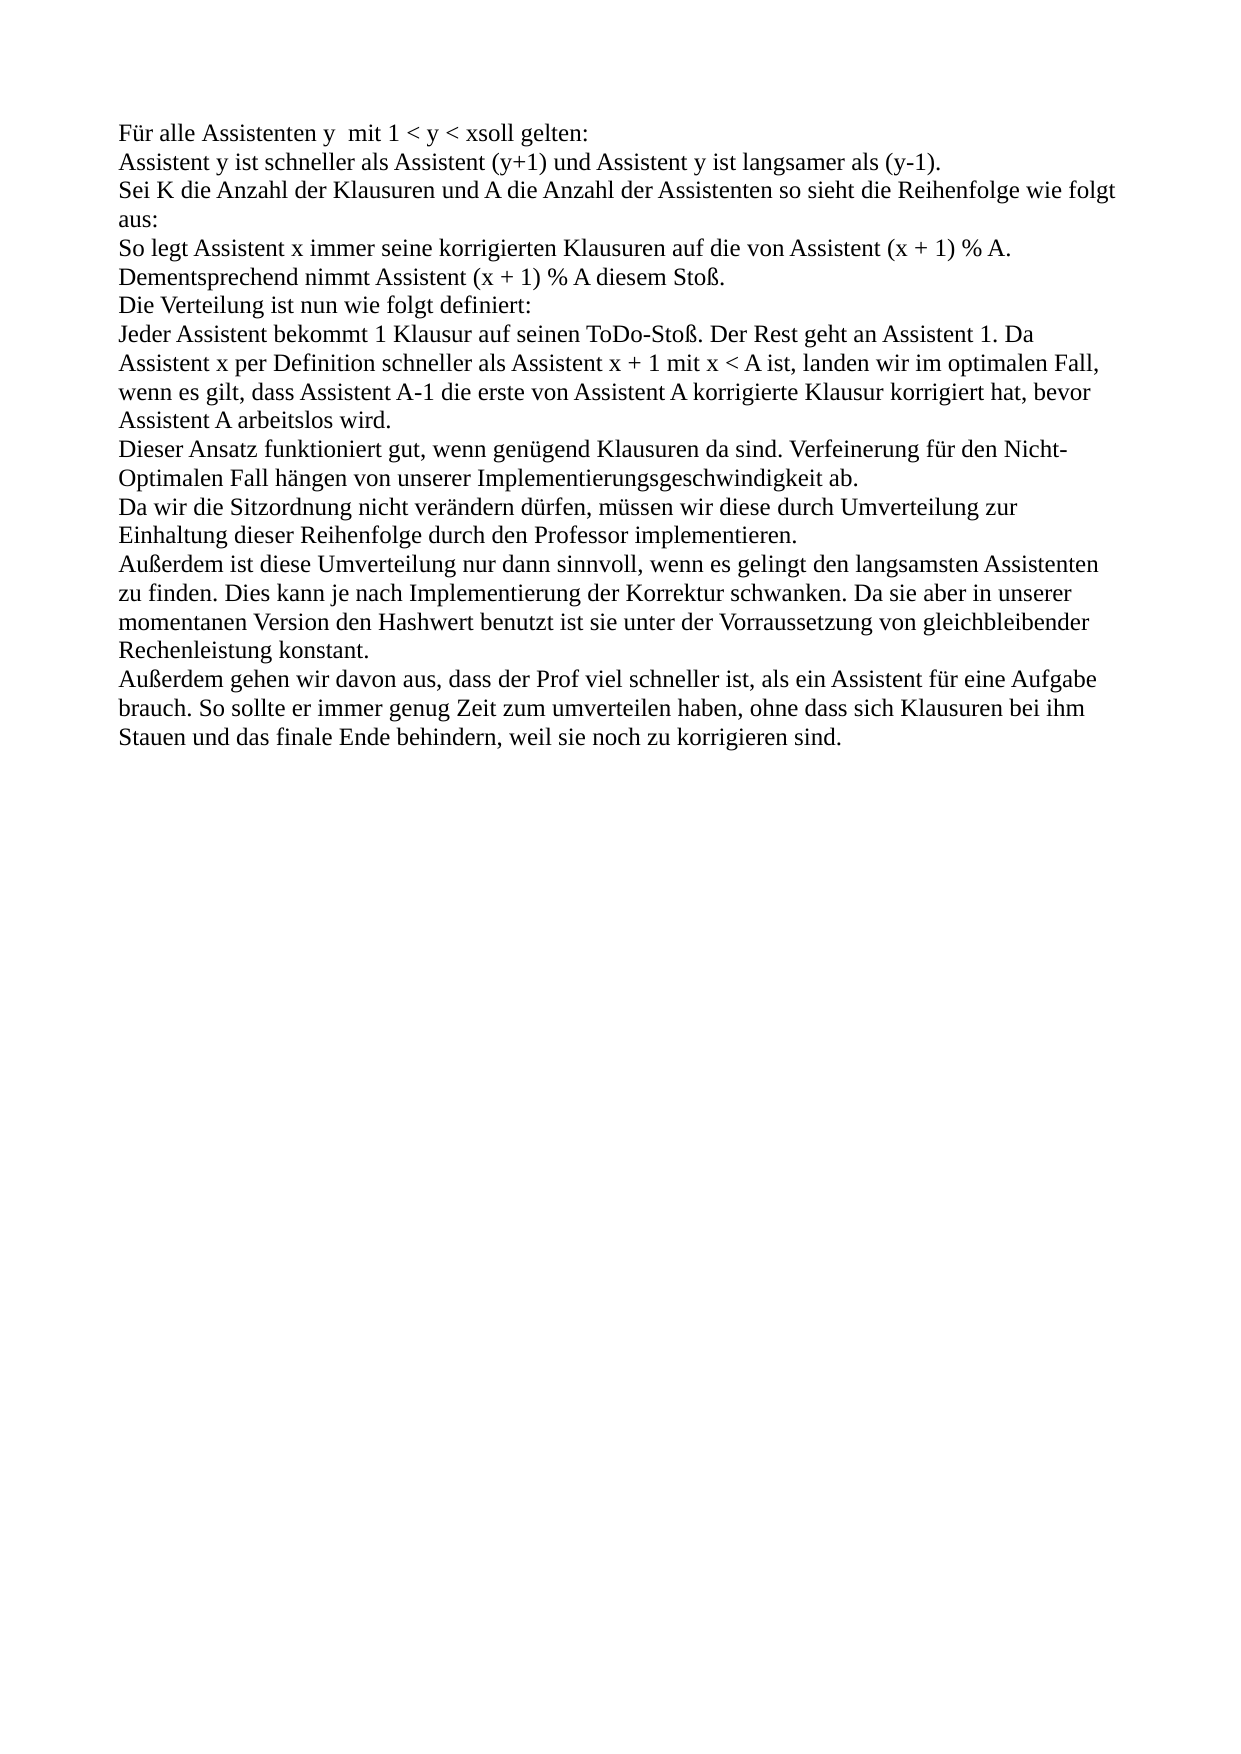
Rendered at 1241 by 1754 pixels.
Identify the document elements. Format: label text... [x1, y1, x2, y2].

text Für alle Assistenten y mit 1 < y < xsoll gelten: [118, 118, 1122, 147]
text Da wir die Sitzordnung nicht verändern dürfen, müssen wir diese durch Umverteilung zur Einhaltung dieser Reihenfolge durch den Professor implementieren. [118, 492, 1122, 549]
text So legt Assistent x immer seine korrigierten Klausuren auf die von Assistent (x + 1) % A. Dementsprechend nimmt Assistent (x + 1) % A diesem Stoß. [118, 233, 1122, 291]
text Außerdem gehen wir davon aus, dass der Prof viel schneller ist, als ein Assistent für eine Aufgabe brauch. So sollte er immer genug Zeit zum umverteilen haben, ohne dass sich Klausuren bei ihm Stauen und das finale Ende behindern, weil sie noch zu korrigieren sind. [118, 664, 1122, 751]
text Jeder Assistent bekommt 1 Klausur auf seinen ToDo-Stoß. Der Rest geht an Assistent 1. Da Assistent x per Definition schneller als Assistent x + 1 mit x < A ist, landen wir im optimalen Fall, wenn es gilt, dass Assistent A-1 die erste von Assistent A korrigierte Klausur korrigiert hat, bevor Assistent A arbeitslos wird. [118, 319, 1122, 434]
text Die Verteilung ist nun wie folgt definiert: [118, 291, 1122, 319]
text Assistent y ist schneller als Assistent (y+1) und Assistent y ist langsamer als (y-1). [118, 147, 1122, 176]
text Sei K die Anzahl der Klausuren und A die Anzahl der Assistenten so sieht die Reihenfolge wie folgt aus: [118, 176, 1122, 233]
text Außerdem ist diese Umverteilung nur dann sinnvoll, wenn es gelingt den langsamsten Assistenten zu finden. Dies kann je nach Implementierung der Korrektur schwanken. Da sie aber in unserer momentanen Version den Hashwert benutzt ist sie unter der Vorraussetzung von gleichbleibender Rechenleistung konstant. [118, 549, 1122, 664]
text Dieser Ansatz funktioniert gut, wenn genügend Klausuren da sind. Verfeinerung für den Nicht-Optimalen Fall hängen von unserer Implementierungsgeschwindigkeit ab. [118, 434, 1122, 492]
